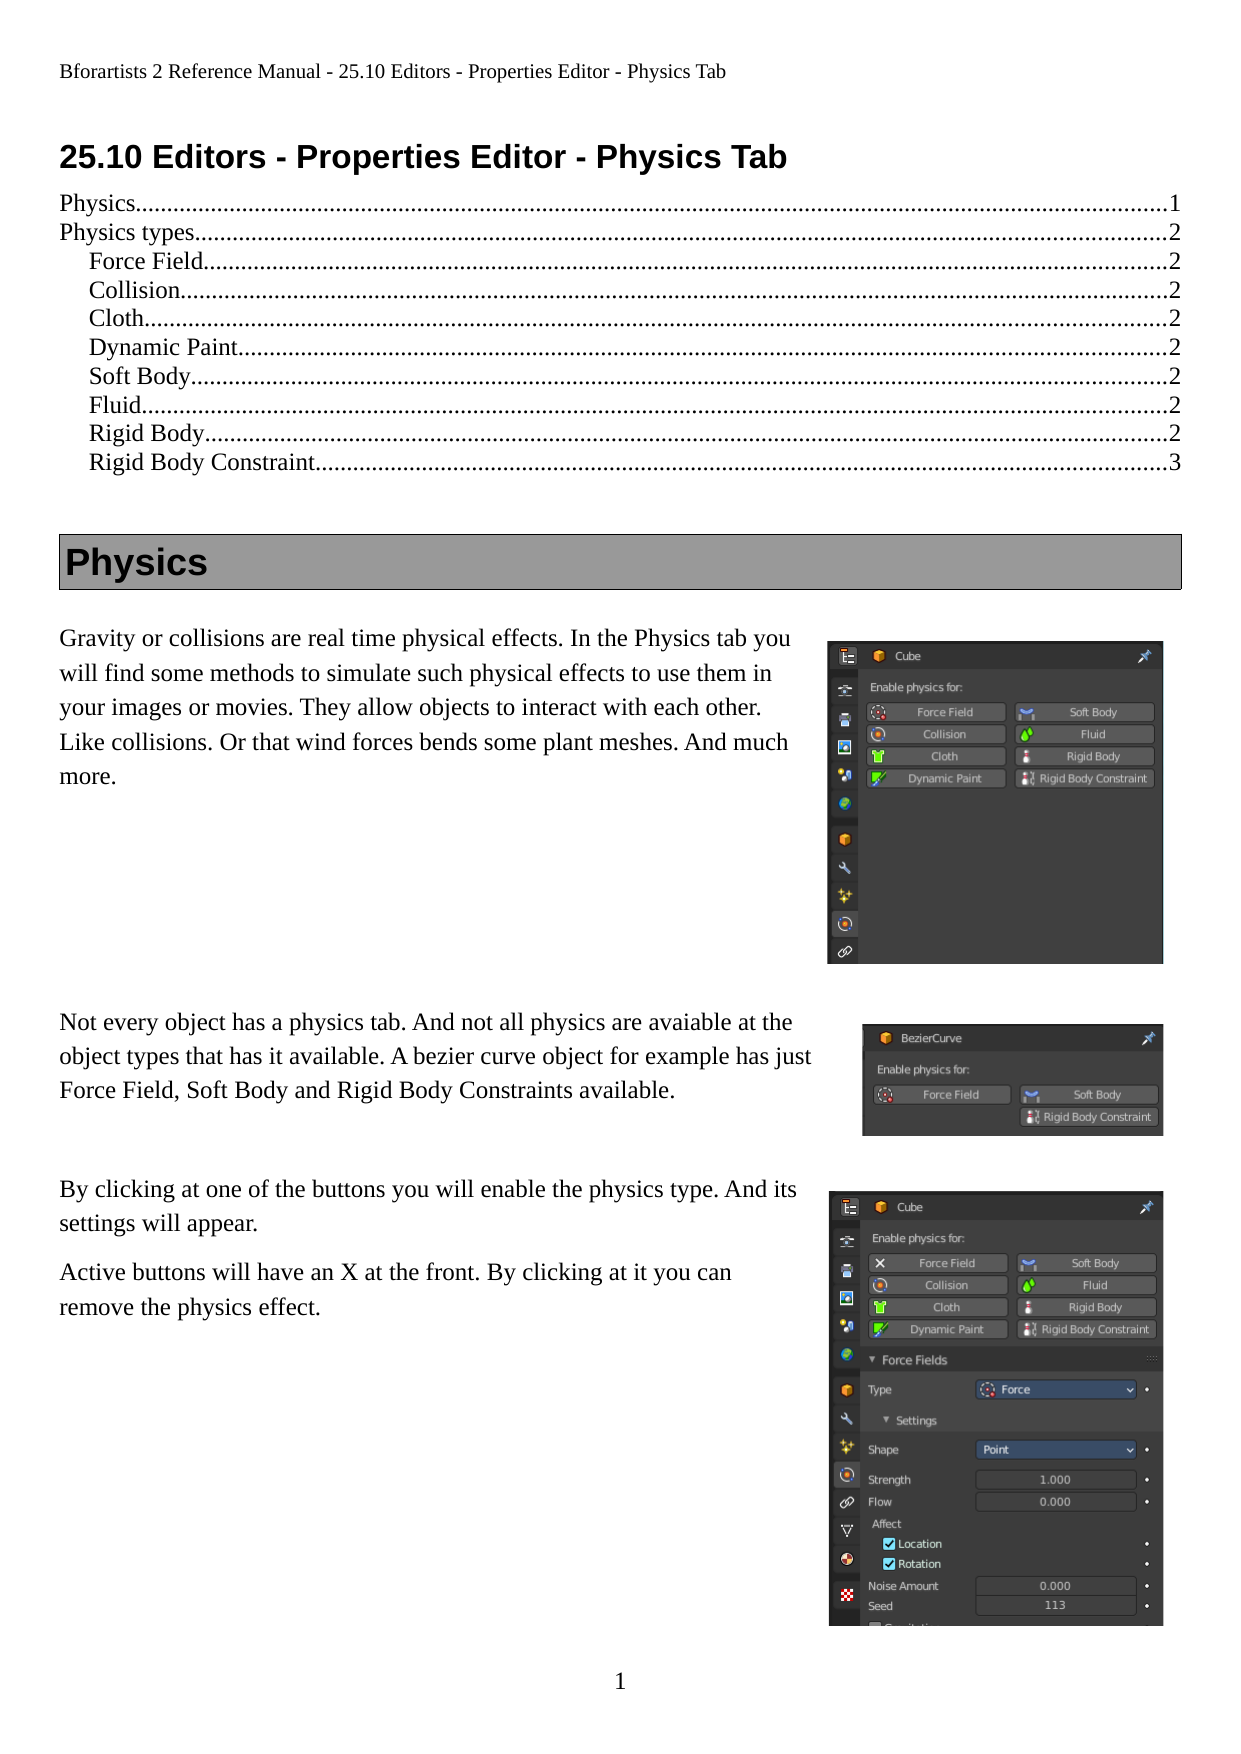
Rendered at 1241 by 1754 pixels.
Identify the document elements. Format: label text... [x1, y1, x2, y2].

text Physics 1 [59, 188, 1181, 217]
picture [862, 1024, 1164, 1136]
picture [828, 1191, 1164, 1626]
text Dynamic Paint 2 [88, 332, 1181, 361]
subtitle 25.10 Editors - Properties Editor - Physics Tab [59, 138, 1181, 176]
text Active buttons will have an X at the front. By clicking at it you can remove the physics effect. [59, 1257, 828, 1320]
text Gravity or collisions are real time physical effects. In the Physics tab you will find some methods to simulate such physical effects to use them in your images or movies. They allow objects to interact with each other. Like collisions. Or that wind forces bends some plant meshes. And much more. [59, 623, 1181, 790]
text Not every object has a physics tab. And not all physics are avaiable at the object types that has it available. A bezier curve object for example has just Force Field, Soft Body and Rigid Body Constraints available. [59, 1007, 1181, 1104]
text Rigid Body 2 [88, 418, 1181, 447]
text Force Field 2 [88, 246, 1181, 275]
text Fluid 2 [88, 390, 1181, 418]
text Cloth 2 [88, 303, 1181, 332]
text Soft Body 2 [88, 361, 1181, 390]
text Rigid Body Constraint 3 [88, 447, 1181, 476]
text Collision 2 [88, 275, 1181, 303]
table_header Physics [60, 535, 1181, 589]
text Physics types 2 [59, 217, 1181, 246]
text By clicking at one of the buttons you will enable the physics type. And its settings will appear. [59, 1174, 1181, 1237]
picture [827, 641, 1164, 964]
